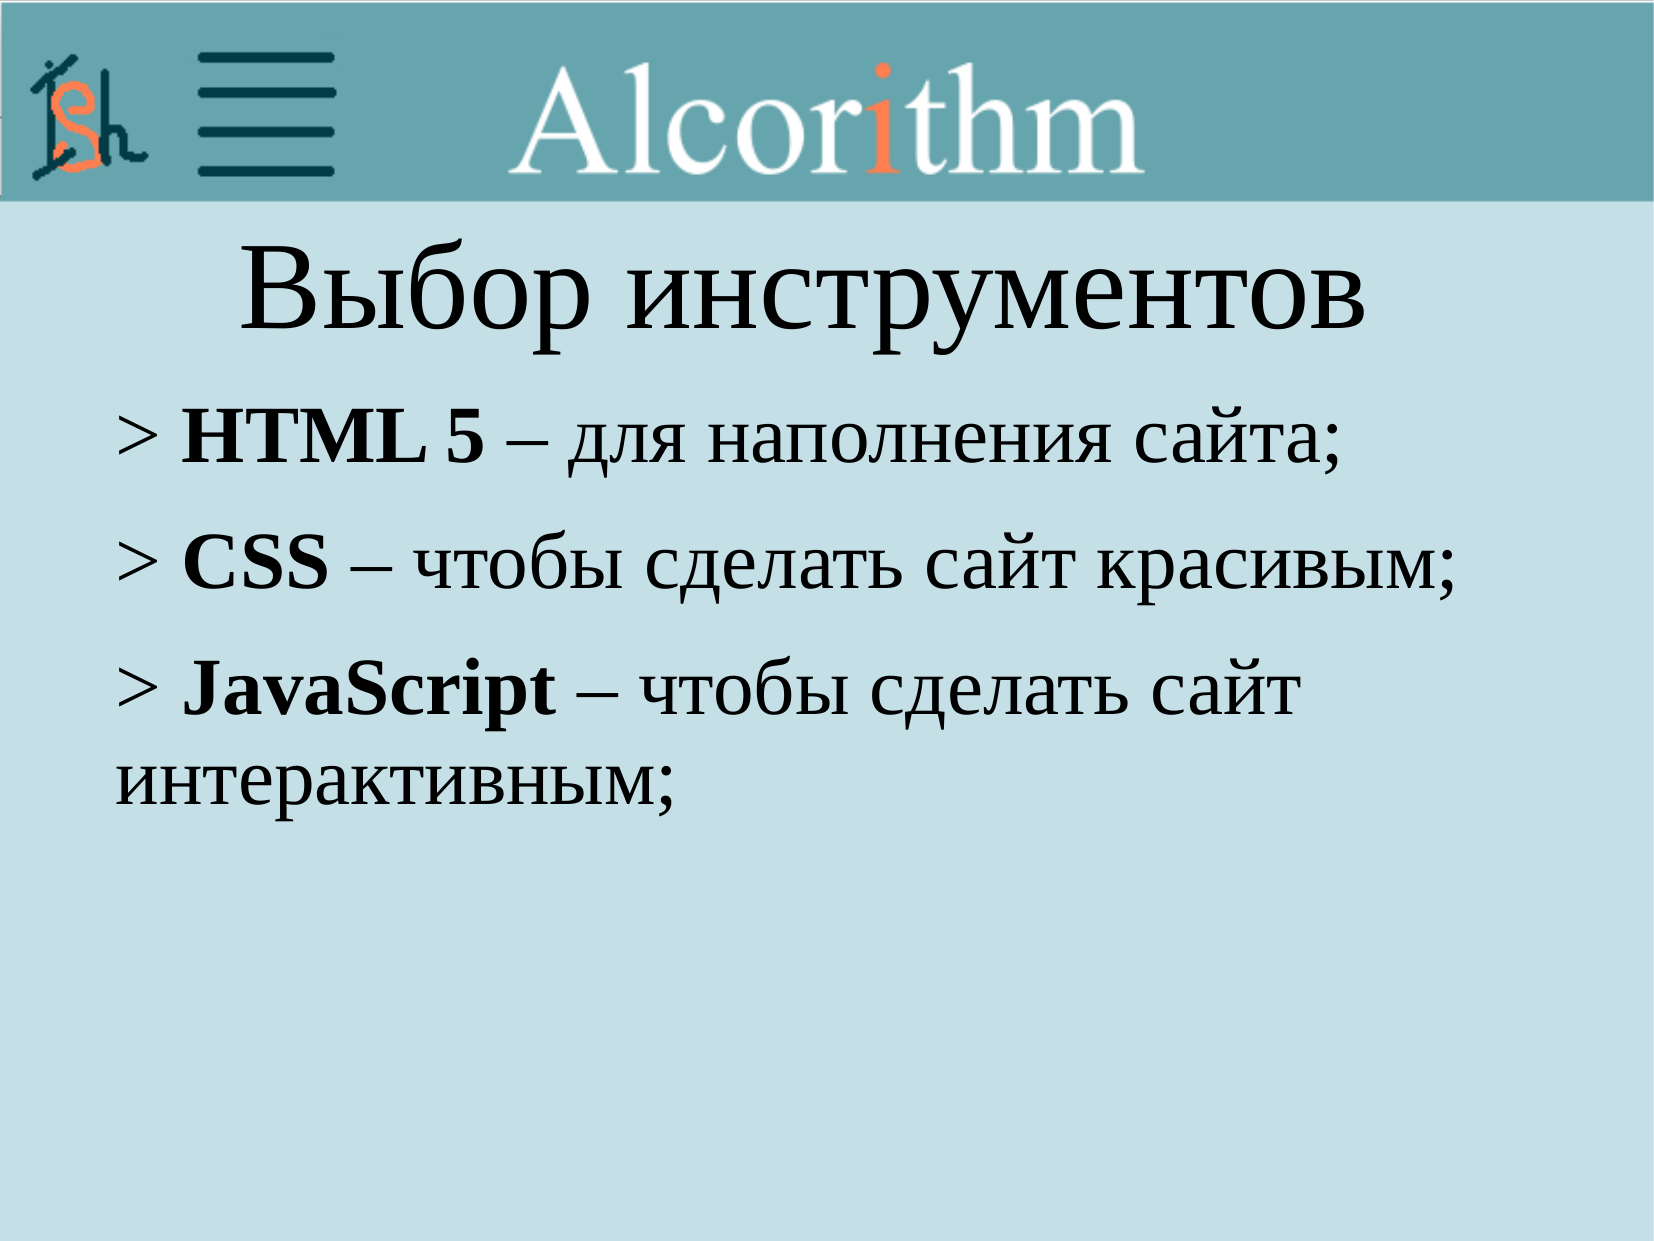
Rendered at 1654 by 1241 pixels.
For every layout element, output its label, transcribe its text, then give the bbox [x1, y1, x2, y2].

title Выбор инструментов [60, 183, 1549, 391]
picture [0, 0, 1654, 1241]
list > HTML 5 – для наполнения сайта; > CSS – чтобы сделать сайт красивым; > JavaScript – чтобы сделать сайт интерактивным; [45, 390, 1534, 1110]
